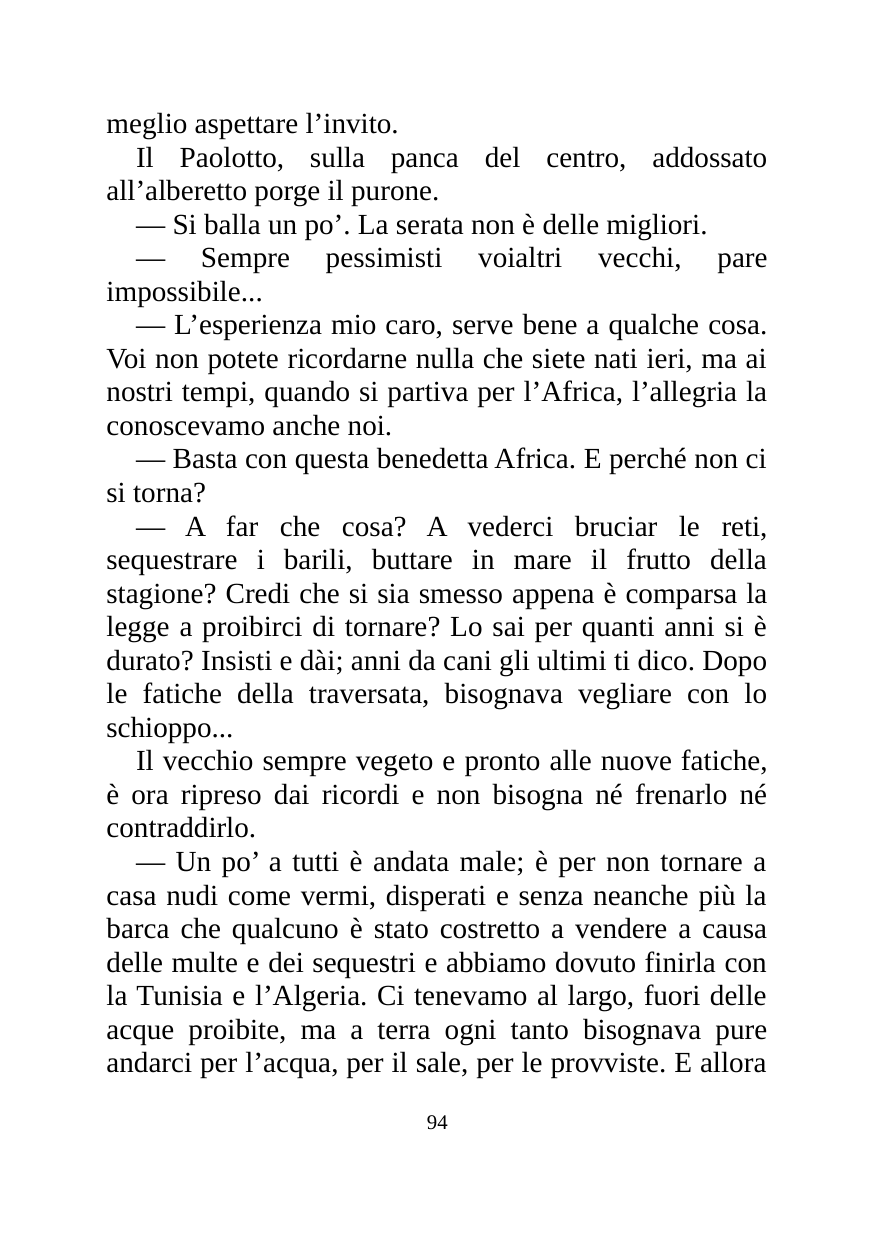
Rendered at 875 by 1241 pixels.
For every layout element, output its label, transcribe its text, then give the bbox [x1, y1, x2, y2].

text — A far che cosa? A vederci bruciar le reti, sequestrare i barili, buttare in mare il frutto della stagione? Credi che si sia smesso appena è comparsa la legge a proibirci di tornare? Lo sai per quanti anni si è durato? Insisti e dài; anni da cani gli ultimi ti dico. Dopo le fatiche della traversata, bisognava vegliare con lo schioppo... [106, 509, 768, 743]
text Il vecchio sempre vegeto e pronto alle nuove fatiche, è ora ripreso dai ricordi e non bisogna né frenarlo né contraddirlo. [106, 743, 768, 844]
text meglio aspettare l’invito. [106, 106, 768, 140]
text — Basta con questa benedetta Africa. E perché non ci si torna? [106, 442, 768, 509]
text — Un po’ a tutti è andata male; è per non tornare a casa nudi come vermi, disperati e senza neanche più la barca che qualcuno è stato costretto a vendere a causa delle multe e dei sequestri e abbiamo dovuto finirla con la Tunisia e l’Algeria. Ci tenevamo al largo, fuori delle acque proibite, ma a terra ogni tanto bisognava pure andarci per l’acqua, per il sale, per le provviste. E allora [106, 844, 768, 1079]
text — Sempre pessimisti voialtri vecchi, pare impossibile... [106, 240, 768, 307]
text — L’esperienza mio caro, serve bene a qualche cosa. Voi non potete ricordarne nulla che siete nati ieri, ma ai nostri tempi, quando si partiva per l’Africa, l’allegria la conoscevamo anche noi. [106, 307, 768, 442]
text Il Paolotto, sulla panca del centro, addossato all’alberetto porge il purone. [106, 140, 768, 207]
text — Si balla un po’. La serata non è delle migliori. [106, 207, 768, 240]
